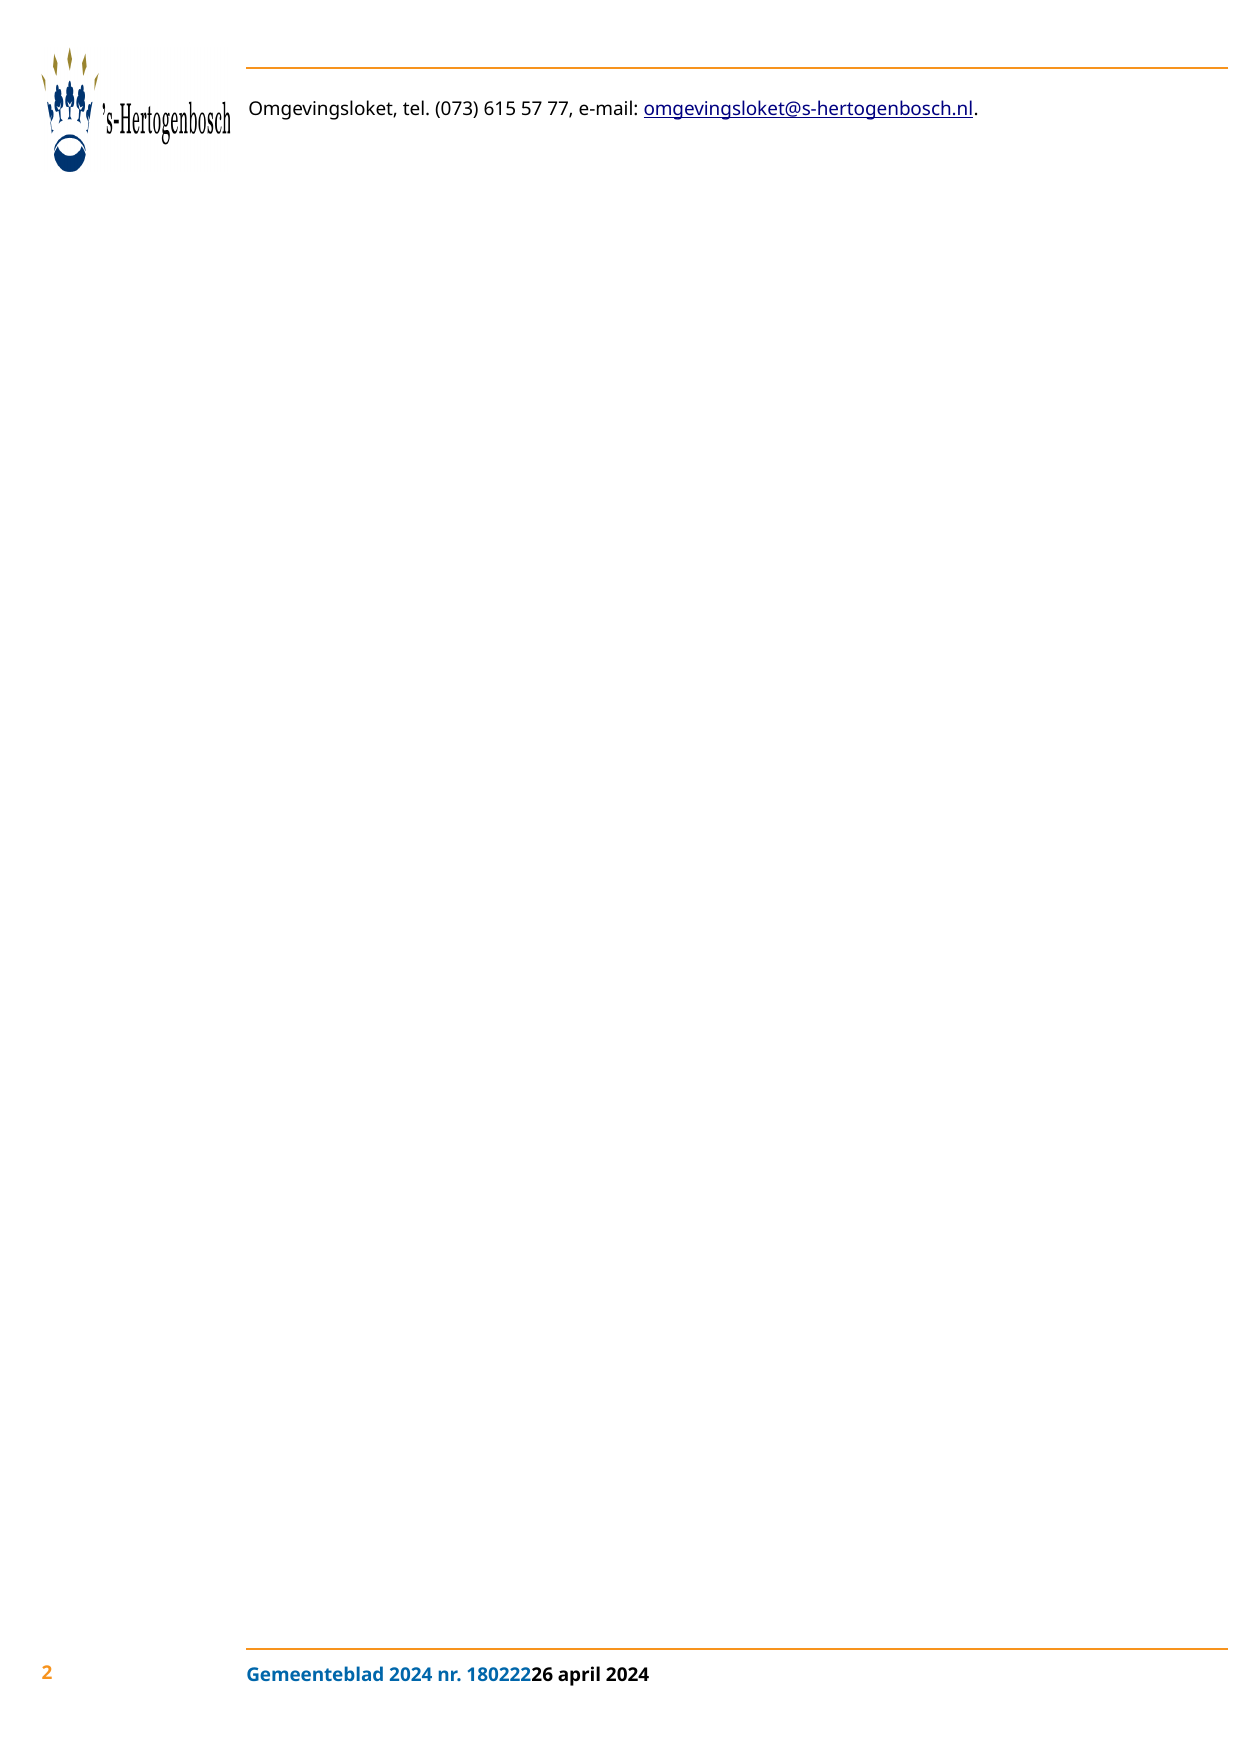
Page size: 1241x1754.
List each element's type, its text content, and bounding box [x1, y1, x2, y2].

picture [41, 47, 231, 172]
text Omgevingsloket, tel. (073) 615 57 77, e-mail: omgevingsloket@s-hertogenbosch.nl. [248, 95, 1152, 121]
